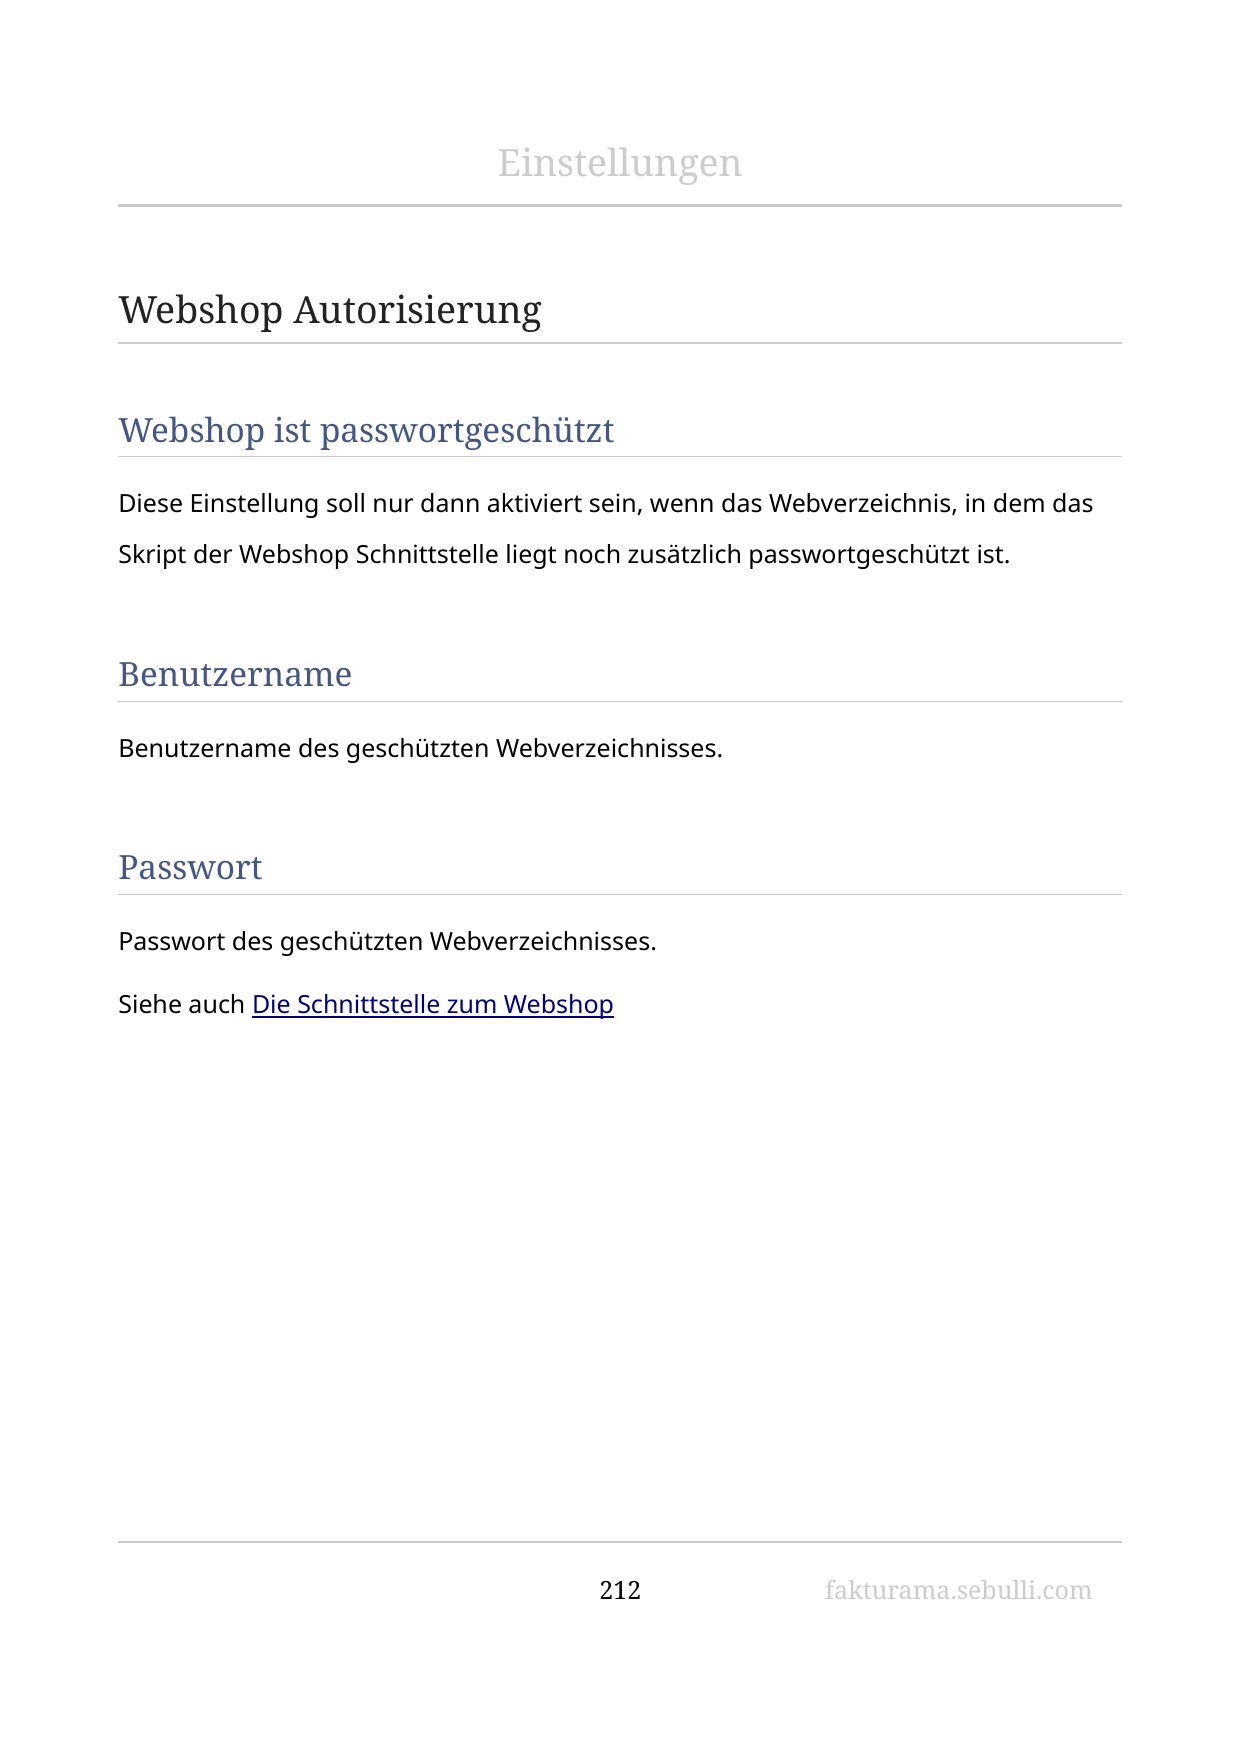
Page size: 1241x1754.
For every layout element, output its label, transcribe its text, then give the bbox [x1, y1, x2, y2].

subtitle Webshop Autorisierung [118, 283, 1122, 342]
subtitle Benutzername [118, 651, 1122, 701]
text Benutzername des geschützten Webverzeichnisses. [118, 730, 1122, 764]
text Siehe auch Die Schnittstelle zum Webshop [118, 987, 1122, 1021]
subtitle Passwort [118, 844, 1122, 894]
subtitle Webshop ist passwortgeschützt [118, 406, 1122, 456]
text Diese Einstellung soll nur dann aktiviert sein, wenn das Webverzeichnis, in dem das Skript der Webshop Schnittstelle liegt noch zusätzlich passwortgeschützt ist. [118, 486, 1122, 571]
text Passwort des geschützten Webverzeichnisses. [118, 924, 1122, 958]
